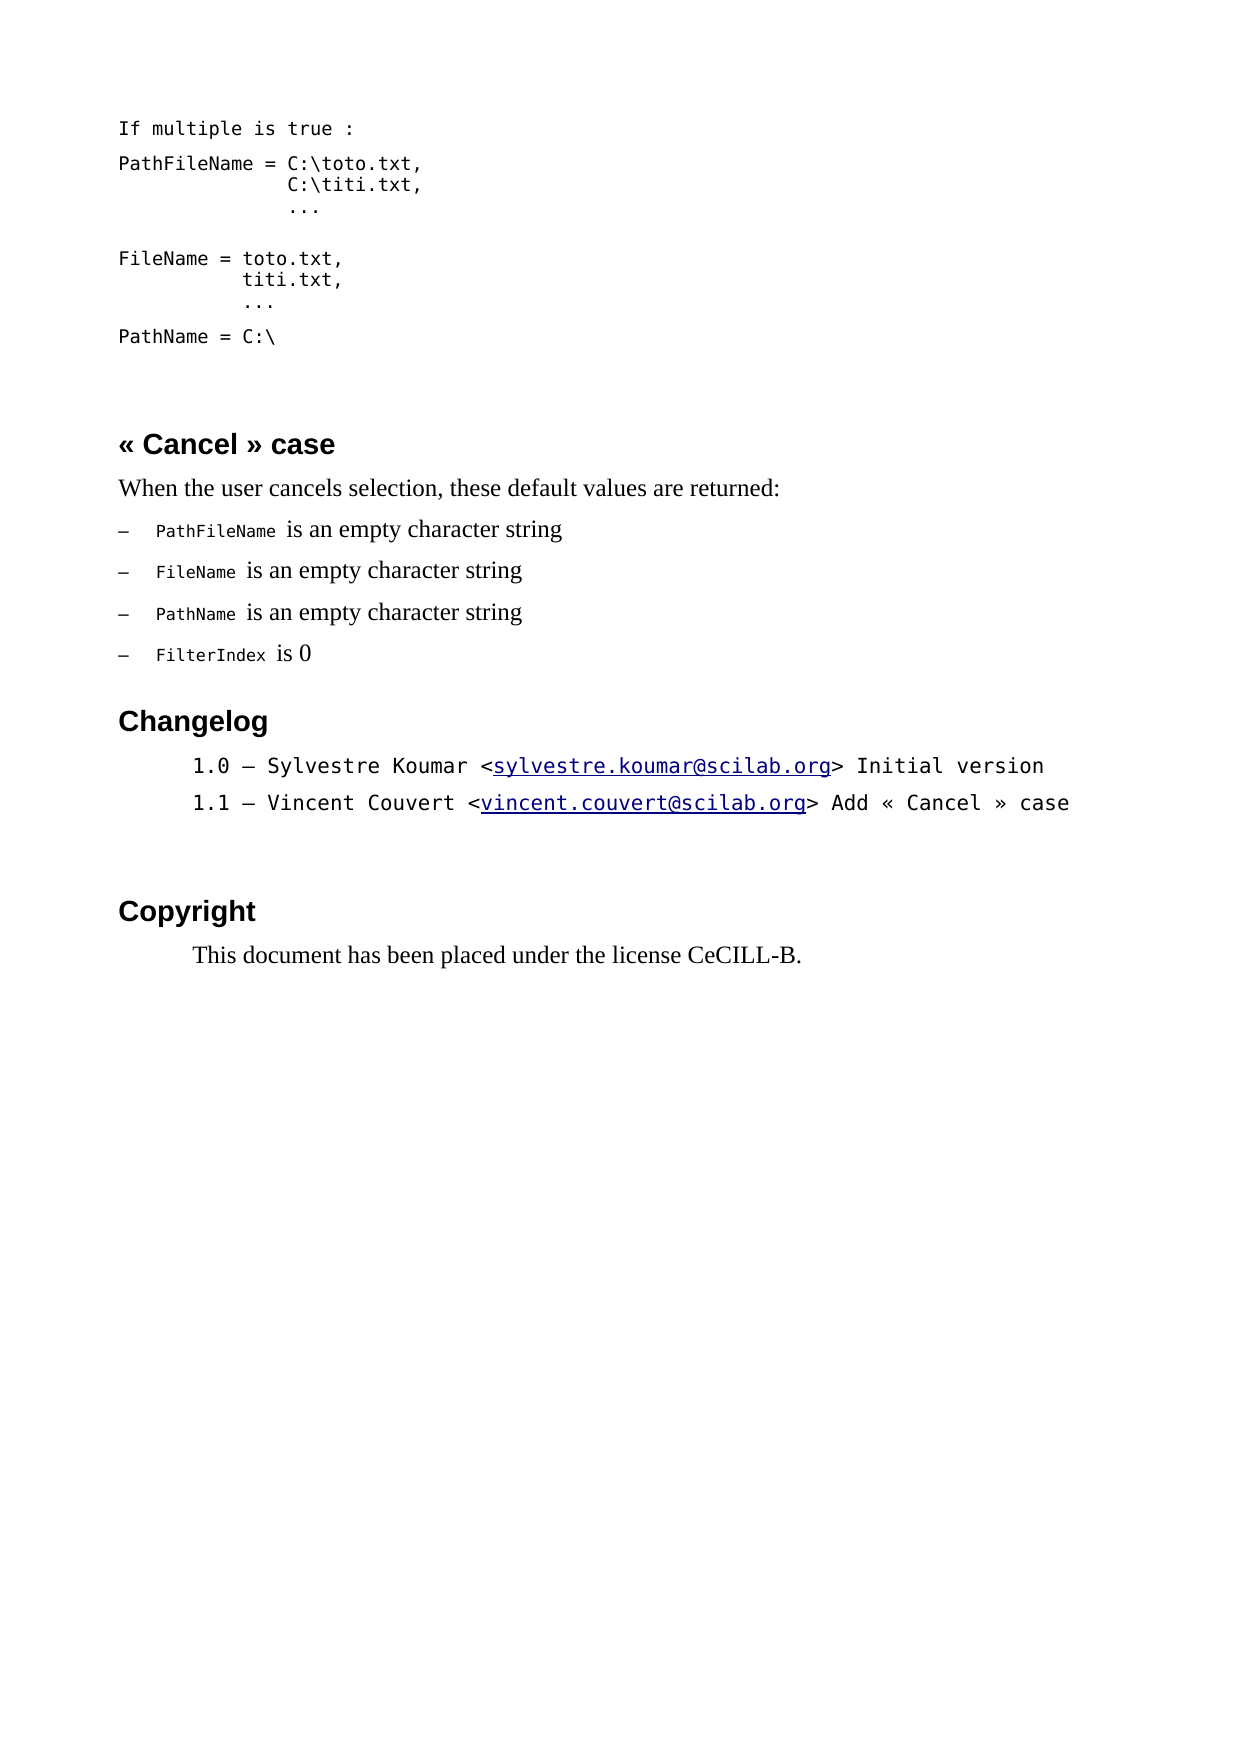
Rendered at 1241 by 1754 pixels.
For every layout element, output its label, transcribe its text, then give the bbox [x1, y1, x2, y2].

subtitle Changelog [118, 704, 1122, 738]
text PathFileName = C:\toto.txt, [118, 152, 1122, 174]
text 1.1 – Vincent Couvert <vincent.couvert@scilab.org> Add « Cancel » case [118, 791, 1122, 816]
text 1.0 – Sylvestre Koumar <sylvestre.koumar@scilab.org> Initial version [118, 750, 1122, 779]
text C:\titi.txt, [118, 174, 1122, 196]
subtitle Copyright [118, 894, 1122, 928]
list FileName is an empty character string [118, 555, 1122, 584]
text ... [118, 196, 1122, 218]
text This document has been placed under the license CeCILL-B. [118, 940, 1122, 969]
text FileName = toto.txt, titi.txt, ... [118, 248, 1122, 313]
text When the user cancels selection, these default values are returned: [118, 473, 1122, 502]
text If multiple is true : [118, 118, 1122, 140]
list PathName is an empty character string [118, 597, 1122, 625]
subtitle « Cancel » case [118, 427, 1122, 460]
list PathFileName is an empty character string [118, 514, 1122, 543]
text PathName = C:\ [118, 326, 1122, 348]
list FilterIndex is 0 [118, 638, 1122, 667]
